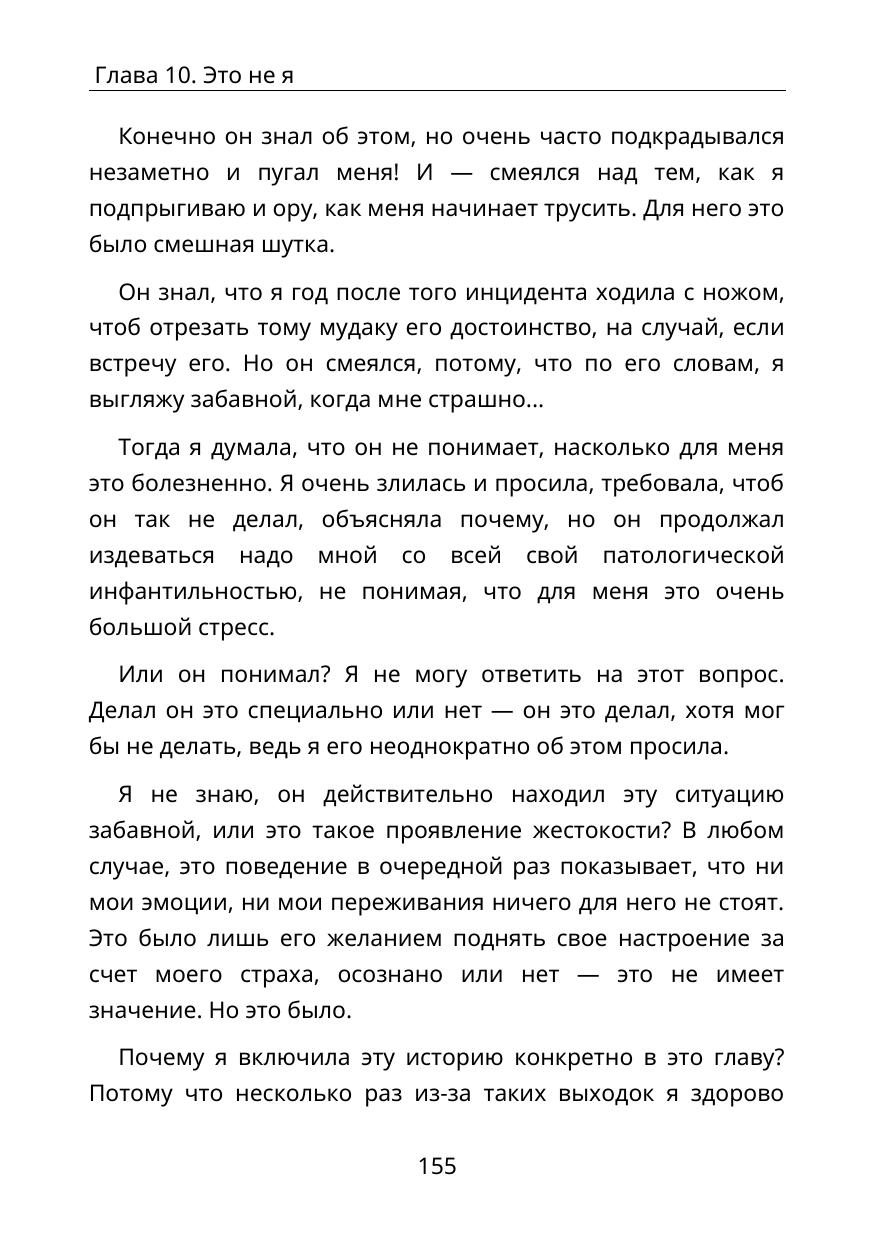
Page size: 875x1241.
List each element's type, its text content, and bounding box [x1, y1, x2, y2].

text Или он понимал? Я не могу ответить на этот вопрос. Делал он это специально или нет — он это делал, хотя мог бы не делать, ведь я его неоднократно об этом просила. [88, 658, 786, 761]
text Я не знаю, он действительно находил эту ситуацию забавной, или это такое проявление жестокости? В любом случае, это поведение в очередной раз показывает, что ни мои эмоции, ни мои переживания ничего для него не стоят. Это было лишь его желанием поднять свое настроение за счет моего страха, осознано или нет — это не имеет значение. Но это было. [88, 778, 786, 1025]
text Он знал, что я год после того инцидента ходила с ножом, чтоб отрезать тому мудаку его достоинство, на случай, если встречу его. Но он смеялся, потому, что по его словам, я выгляжу забавной, когда мне страшно... [88, 275, 786, 414]
text Конечно он знал об этом, но очень часто подкрадывался незаметно и пугал меня! И — смеялся над тем, как я подпрыгиваю и ору, как меня начинает трусить. Для него это было смешная шутка. [88, 120, 786, 259]
text Почему я включила эту историю конкретно в это главу? Потому что несколько раз из-за таких выходок я здорово [88, 1041, 786, 1108]
text Тогда я думала, что он не понимает, насколько для меня это болезненно. Я очень злилась и просила, требовала, чтоб он так не делал, объясняла почему, но он продолжал издеваться надо мной со всей свой патологической инфантильностью, не понимая, что для меня это очень большой стресс. [88, 431, 786, 642]
